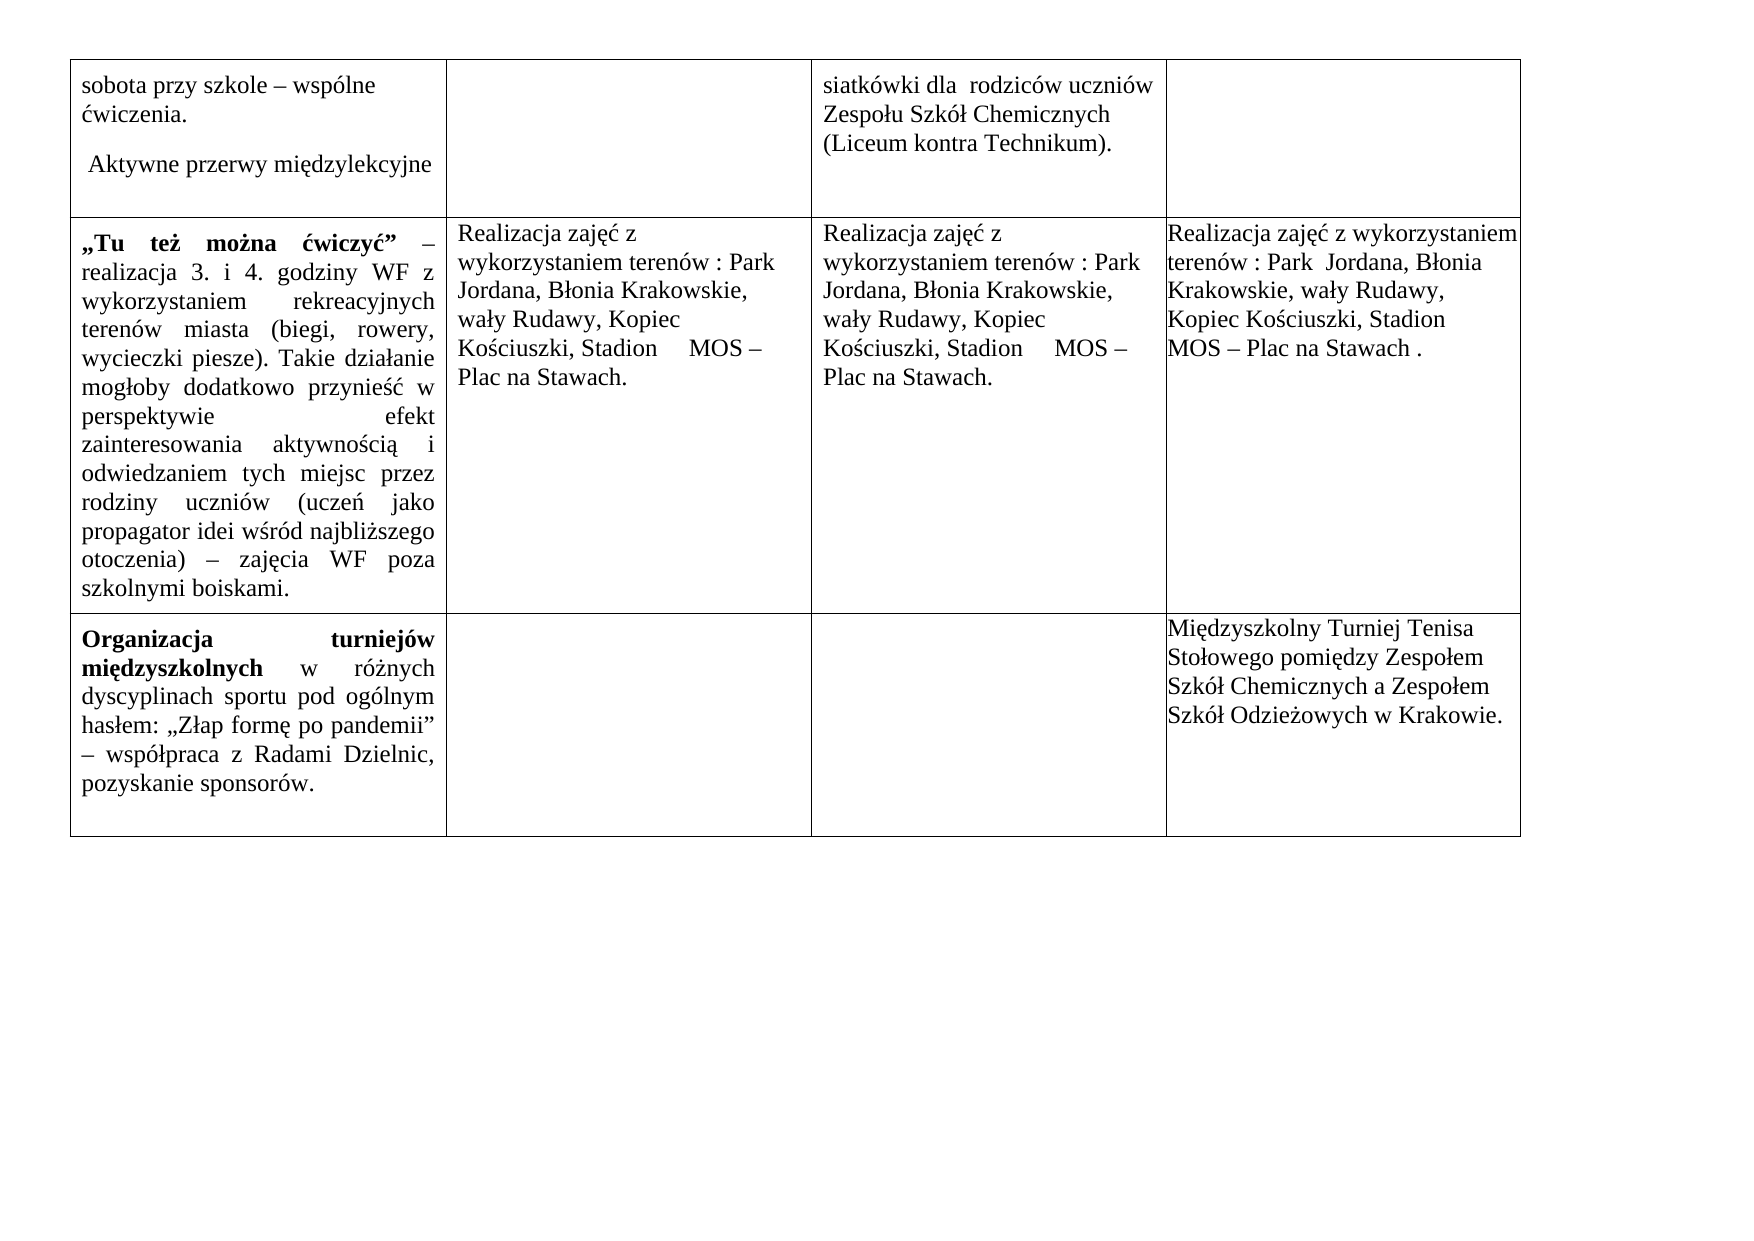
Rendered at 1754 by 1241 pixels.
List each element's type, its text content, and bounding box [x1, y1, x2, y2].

table_cell [447, 60, 811, 217]
table_cell Realizacja zajęć z wykorzystaniem terenów : Park Jordana, Błonia Krakowskie, wały Rudawy, Kopiec Kościuszki, Stadion MOS – Plac na Stawach. [812, 218, 1166, 612]
table_cell [812, 614, 1166, 836]
table_cell Realizacja zajęć z wykorzystaniem terenów : Park Jordana, Błonia Krakowskie, wały Rudawy, Kopiec Kościuszki, Stadion MOS – Plac na Stawach. [447, 218, 811, 612]
table_cell [1167, 60, 1520, 217]
table_cell „Tu też można ćwiczyć” – realizacja 3. i 4. godziny WF z wykorzystaniem rekreacyjnych terenów miasta (biegi, rowery, wycieczki piesze). Takie działanie mogłoby dodatkowo przynieść w perspektywie efekt zainteresowania aktywnością i odwiedzaniem tych miejsc przez rodziny uczniów (uczeń jako propagator idei wśród najbliższego otoczenia) – zajęcia WF poza szkolnymi boiskami. [71, 218, 446, 612]
table_cell [447, 614, 811, 836]
table_cell Międzyszkolny Turniej Tenisa Stołowego pomiędzy Zespołem Szkół Chemicznych a Zespołem Szkół Odzieżowych w Krakowie. [1167, 614, 1520, 836]
table_cell Organizacja turniejów międzyszkolnych w różnych dyscyplinach sportu pod ogólnym hasłem: „Złap formę po pandemii” – współpraca z Radami Dzielnic, pozyskanie sponsorów. [71, 614, 446, 836]
table_cell sobota przy szkole – wspólne ćwiczenia. Aktywne przerwy międzylekcyjne [71, 60, 446, 217]
table_cell siatkówki dla rodziców uczniów Zespołu Szkół Chemicznych (Liceum kontra Technikum). [812, 60, 1166, 217]
table_cell Realizacja zajęć z wykorzystaniem terenów : Park Jordana, Błonia Krakowskie, wały Rudawy, Kopiec Kościuszki, Stadion MOS – Plac na Stawach . [1167, 218, 1520, 612]
